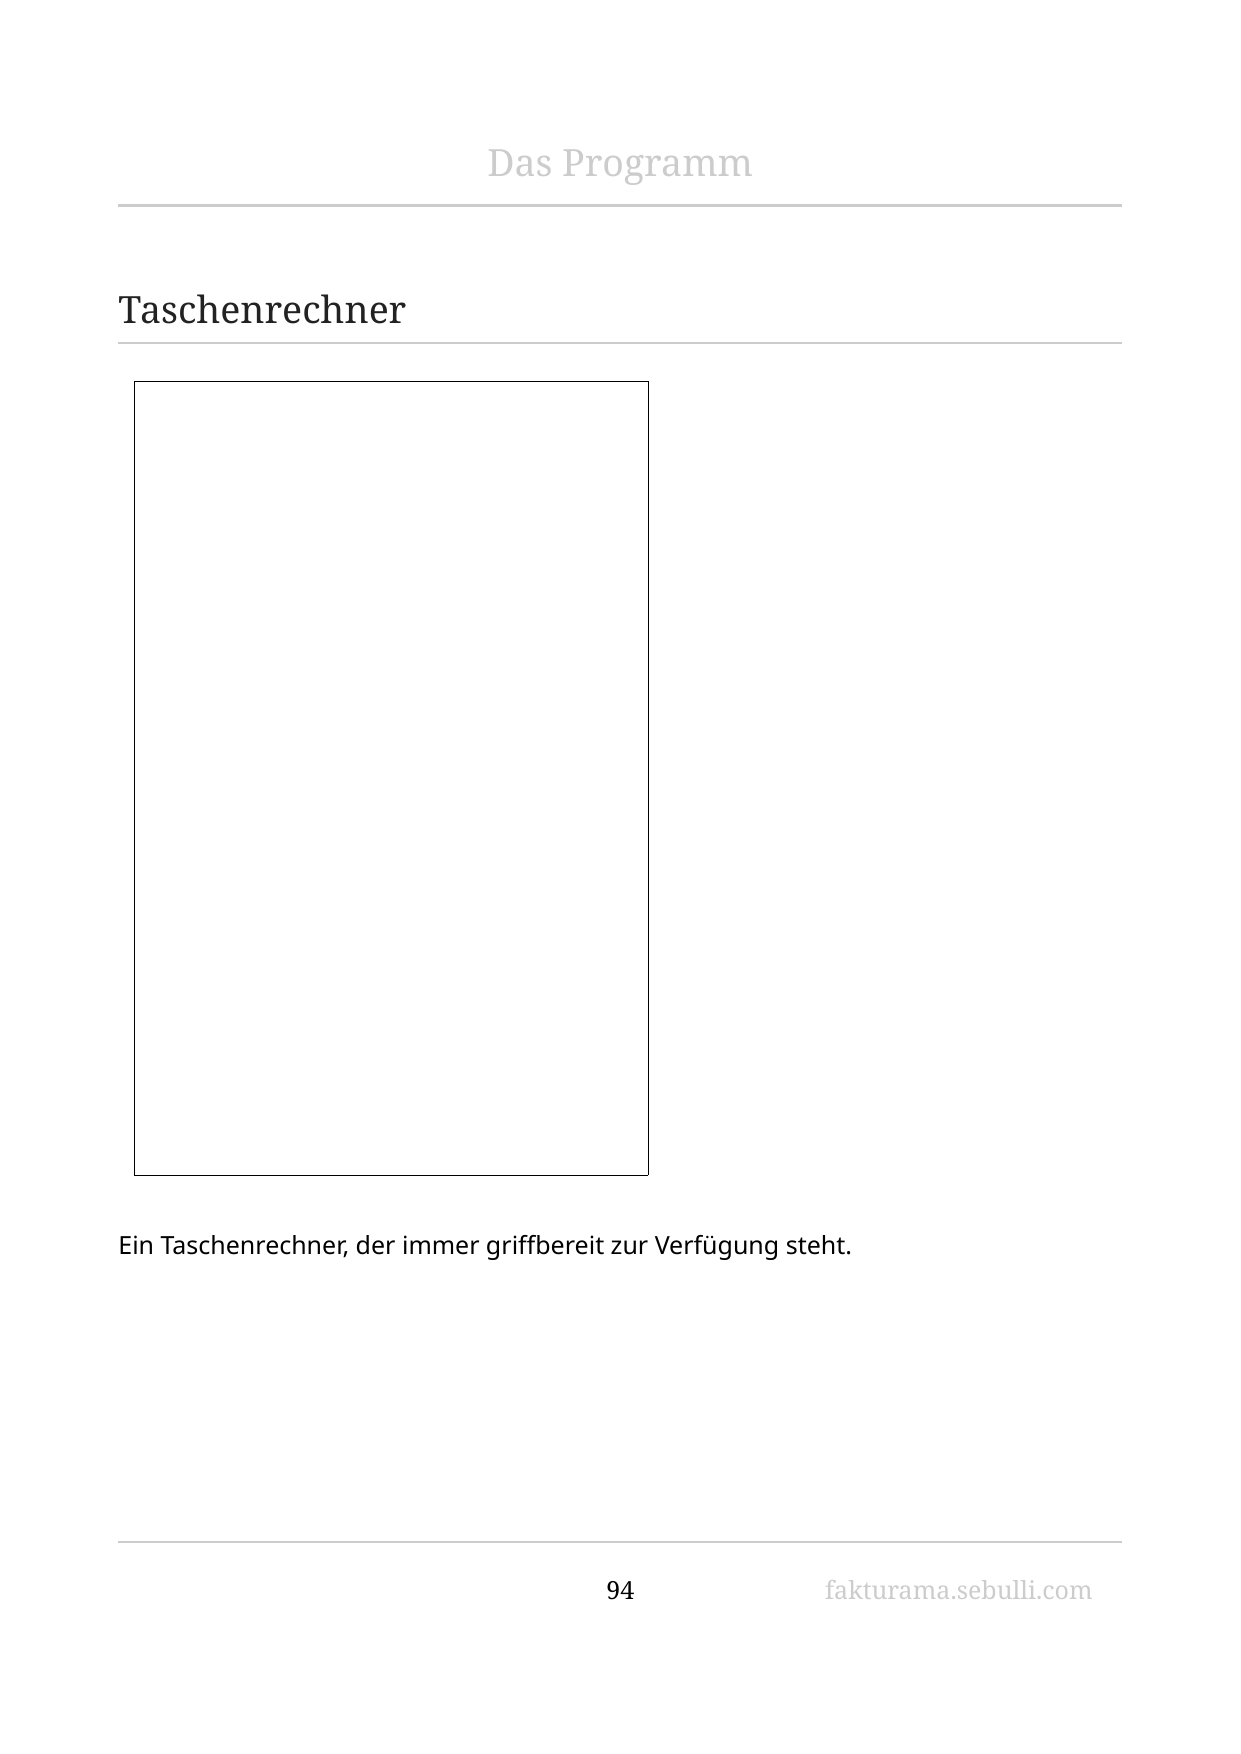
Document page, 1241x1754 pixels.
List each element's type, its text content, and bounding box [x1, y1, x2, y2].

subtitle Taschenrechner [118, 283, 1122, 342]
text Ein Taschenrechner, der immer griffbereit zur Verfügung steht. [118, 1227, 1122, 1261]
